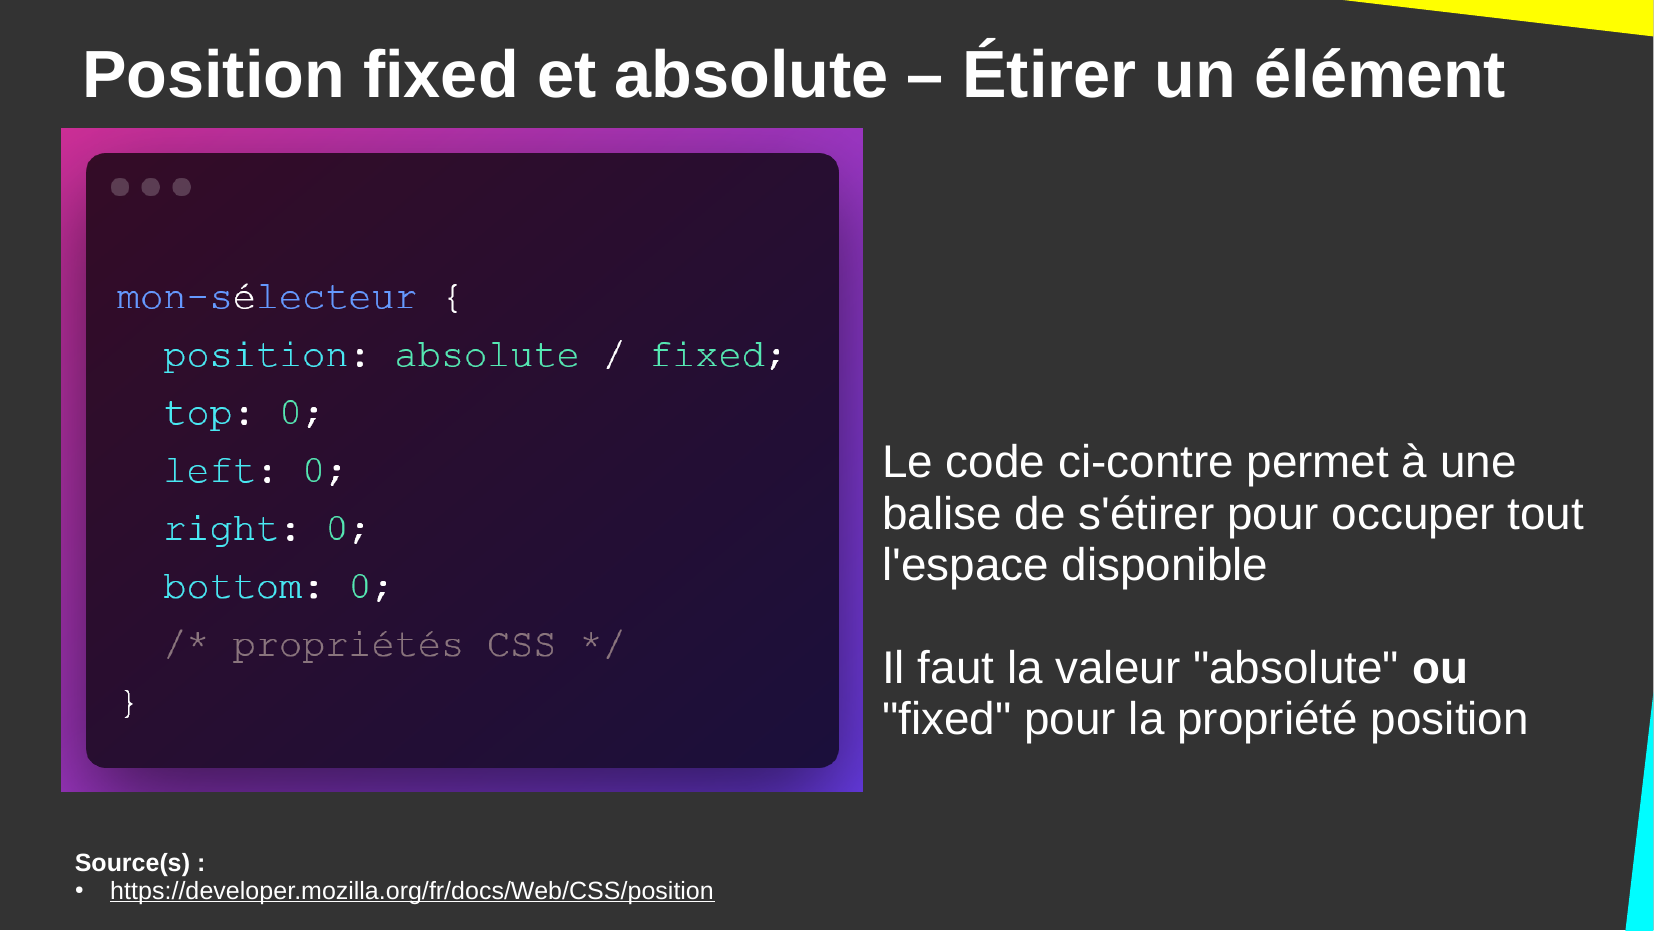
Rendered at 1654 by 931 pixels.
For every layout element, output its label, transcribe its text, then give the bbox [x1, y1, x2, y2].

text_box [1625, 687, 1654, 931]
text_box [1343, 0, 1654, 37]
title Position fixed et absolute – Étirer un élément [82, 37, 1571, 114]
text_box Source(s) : https://developer.mozilla.org/fr/docs/Web/CSS/position [60, 841, 1546, 931]
title Le code ci-contre permet à une balise de s'étirer pour occuper tout l'espace disponible Il faut la valeur "absolute" ou "fixed" pour la propriété position [882, 436, 1595, 745]
picture [61, 128, 863, 792]
